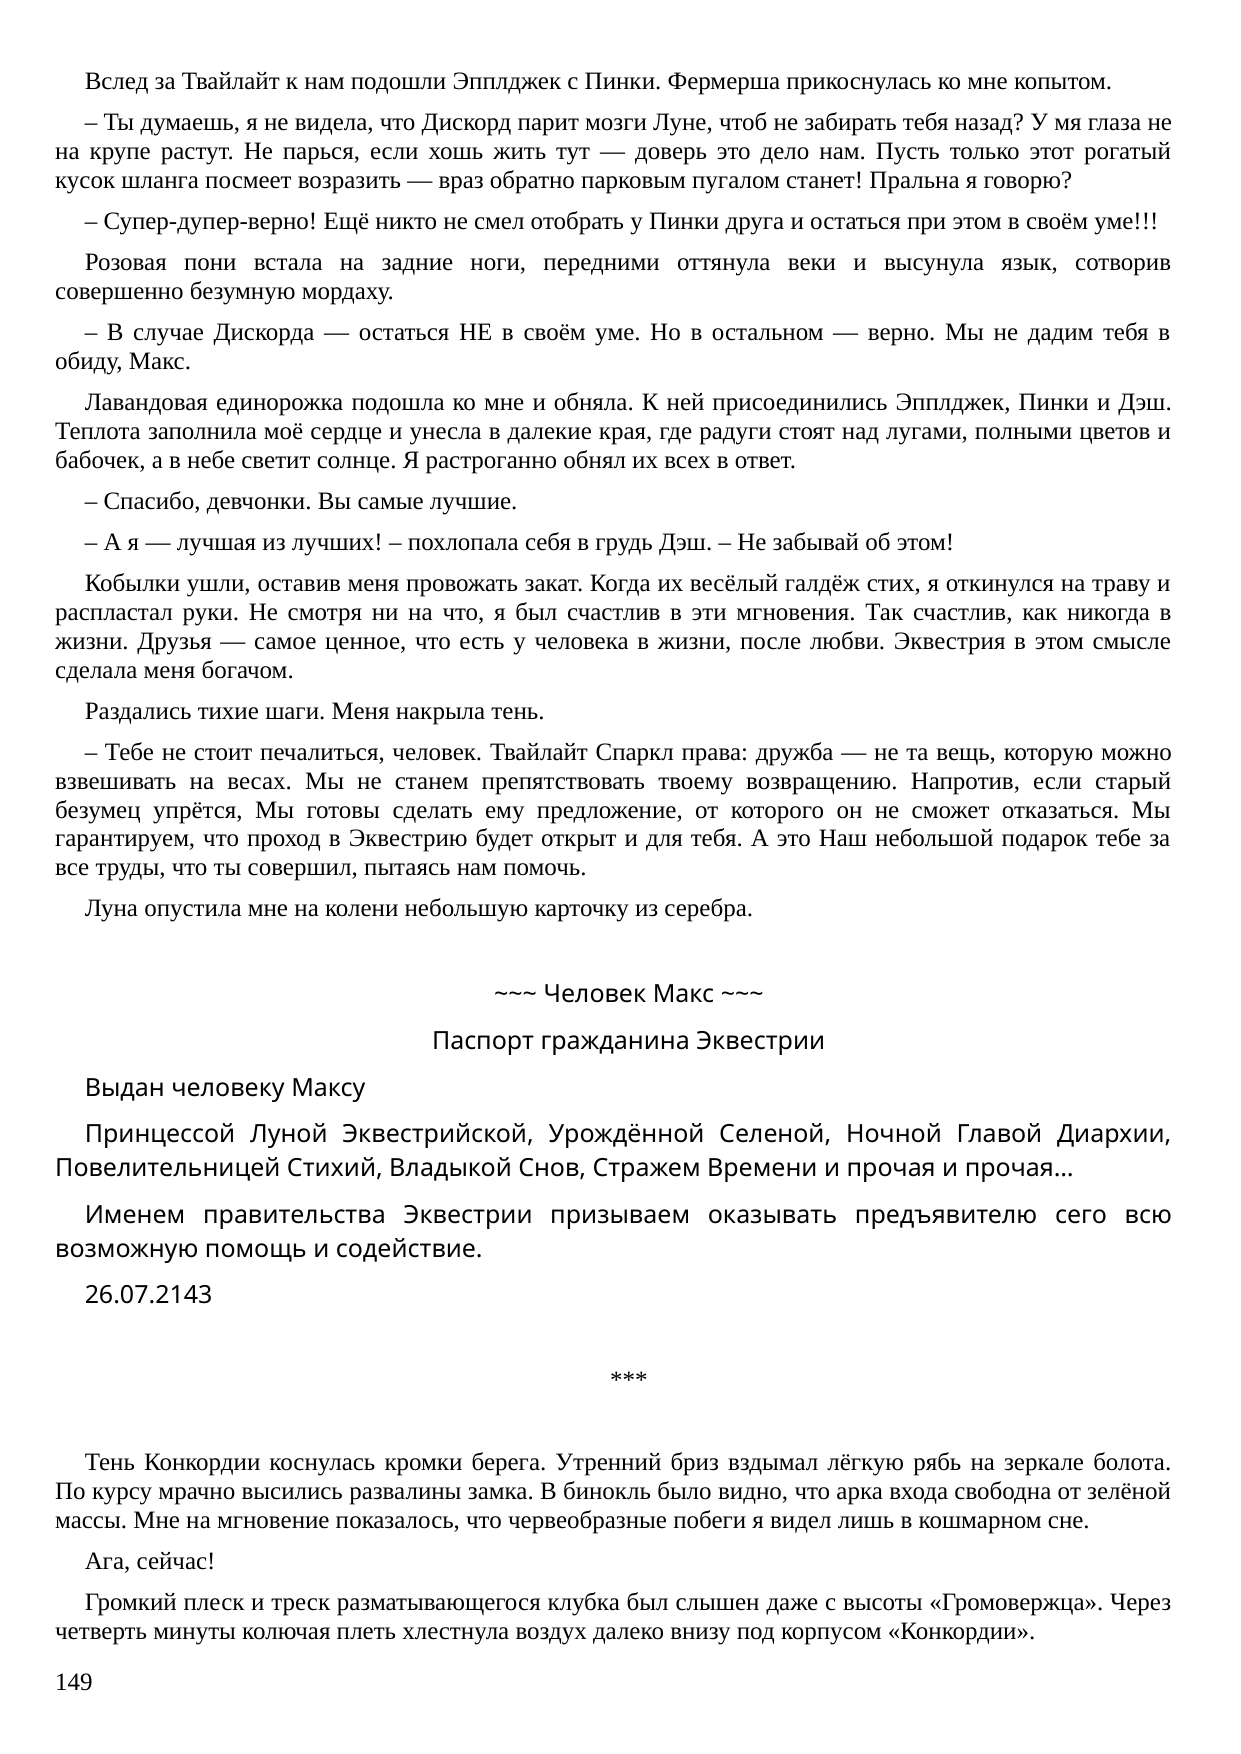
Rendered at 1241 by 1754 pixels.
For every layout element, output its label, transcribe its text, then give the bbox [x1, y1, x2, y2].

text Луна опустила мне на колени небольшую карточку из серебра. [55, 893, 1173, 922]
text – А я — лучшая из лучших! – похлопала себя в грудь Дэш. – Не забывай об этом! [55, 527, 1173, 556]
text Ага, сейчас! [55, 1546, 1173, 1575]
text – В случае Дискорда — остаться НЕ в своём уме. Но в остальном — верно. Мы не дадим тебя в обиду, Макс. [55, 317, 1173, 375]
text Лавандовая единорожка подошла ко мне и обняла. К ней присоединились Эпплджек, Пинки и Дэш. Теплота заполнила моё сердце и унесла в далекие края, где радуги стоят над лугами, полными цветов и бабочек, а в небе светит солнце. Я растроганно обнял их всех в ответ. [55, 387, 1173, 473]
text ~~~ Человек Макс ~~~ [55, 976, 1173, 1010]
text – Тебе не стоит печалиться, человек. Твайлайт Спаркл права: дружба — не та вещь, которую можно взвешивать на весах. Мы не станем препятствовать твоему возвращению. Напротив, если старый безумец упрётся, Мы готовы сделать ему предложение, от которого он не сможет отказаться. Мы гарантируем, что проход в Эквестрию будет открыт и для тебя. А это Наш небольшой подарок тебе за все труды, что ты совершил, пытаясь нам помочь. [55, 737, 1173, 881]
text Именем правительства Эквестрии призываем оказывать предъявителю сего всю возможную помощь и содействие. [55, 1196, 1173, 1264]
text Раздались тихие шаги. Меня накрыла тень. [55, 696, 1173, 725]
text 26.07.2143 [55, 1277, 1173, 1311]
text Кобылки ушли, оставив меня провожать закат. Когда их весёлый галдёж стих, я откинулся на траву и распластал руки. Не смотря ни на что, я был счастлив в эти мгновения. Так счастлив, как никогда в жизни. Друзья — самое ценное, что есть у человека в жизни, после любви. Эквестрия в этом смысле сделала меня богачом. [55, 568, 1173, 683]
text Принцессой Луной Эквестрийской, Урождённой Селеной, Ночной Главой Диархии, Повелительницей Стихий, Владыкой Снов, Стражем Времени и прочая и прочая… [55, 1116, 1173, 1184]
text *** [55, 1365, 1173, 1393]
text Громкий плеск и треск разматывающегося клубка был слышен даже с высоты «Громовержца». Через четверть минуты колючая плеть хлестнула воздух далеко внизу под корпусом «Конкордии». [55, 1587, 1173, 1645]
text Выдан человеку Максу [55, 1069, 1173, 1103]
text Розовая пони встала на задние ноги, передними оттянула веки и высунула язык, сотворив совершенно безумную мордаху. [55, 247, 1173, 305]
text – Супер-дупер-верно! Ещё никто не смел отобрать у Пинки друга и остаться при этом в своём уме!!! [55, 206, 1173, 235]
text Паспорт гражданина Эквестрии [55, 1023, 1173, 1057]
text Вслед за Твайлайт к нам подошли Эпплджек с Пинки. Фермерша прикоснулась ко мне копытом. [55, 66, 1173, 95]
text – Ты думаешь, я не видела, что Дискорд парит мозги Луне, чтоб не забирать тебя назад? У мя глаза не на крупе растут. Не парься, если хошь жить тут — доверь это дело нам. Пусть только этот рогатый кусок шланга посмеет возразить — враз обратно парковым пугалом станет! Пральна я говорю? [55, 107, 1173, 193]
text – Спасибо, девчонки. Вы самые лучшие. [55, 486, 1173, 515]
text Тень Конкордии коснулась кромки берега. Утренний бриз вздымал лёгкую рябь на зеркале болота. По курсу мрачно высились развалины замка. В бинокль было видно, что арка входа свободна от зелёной массы. Мне на мгновение показалось, что червеобразные побеги я видел лишь в кошмарном сне. [55, 1447, 1173, 1533]
